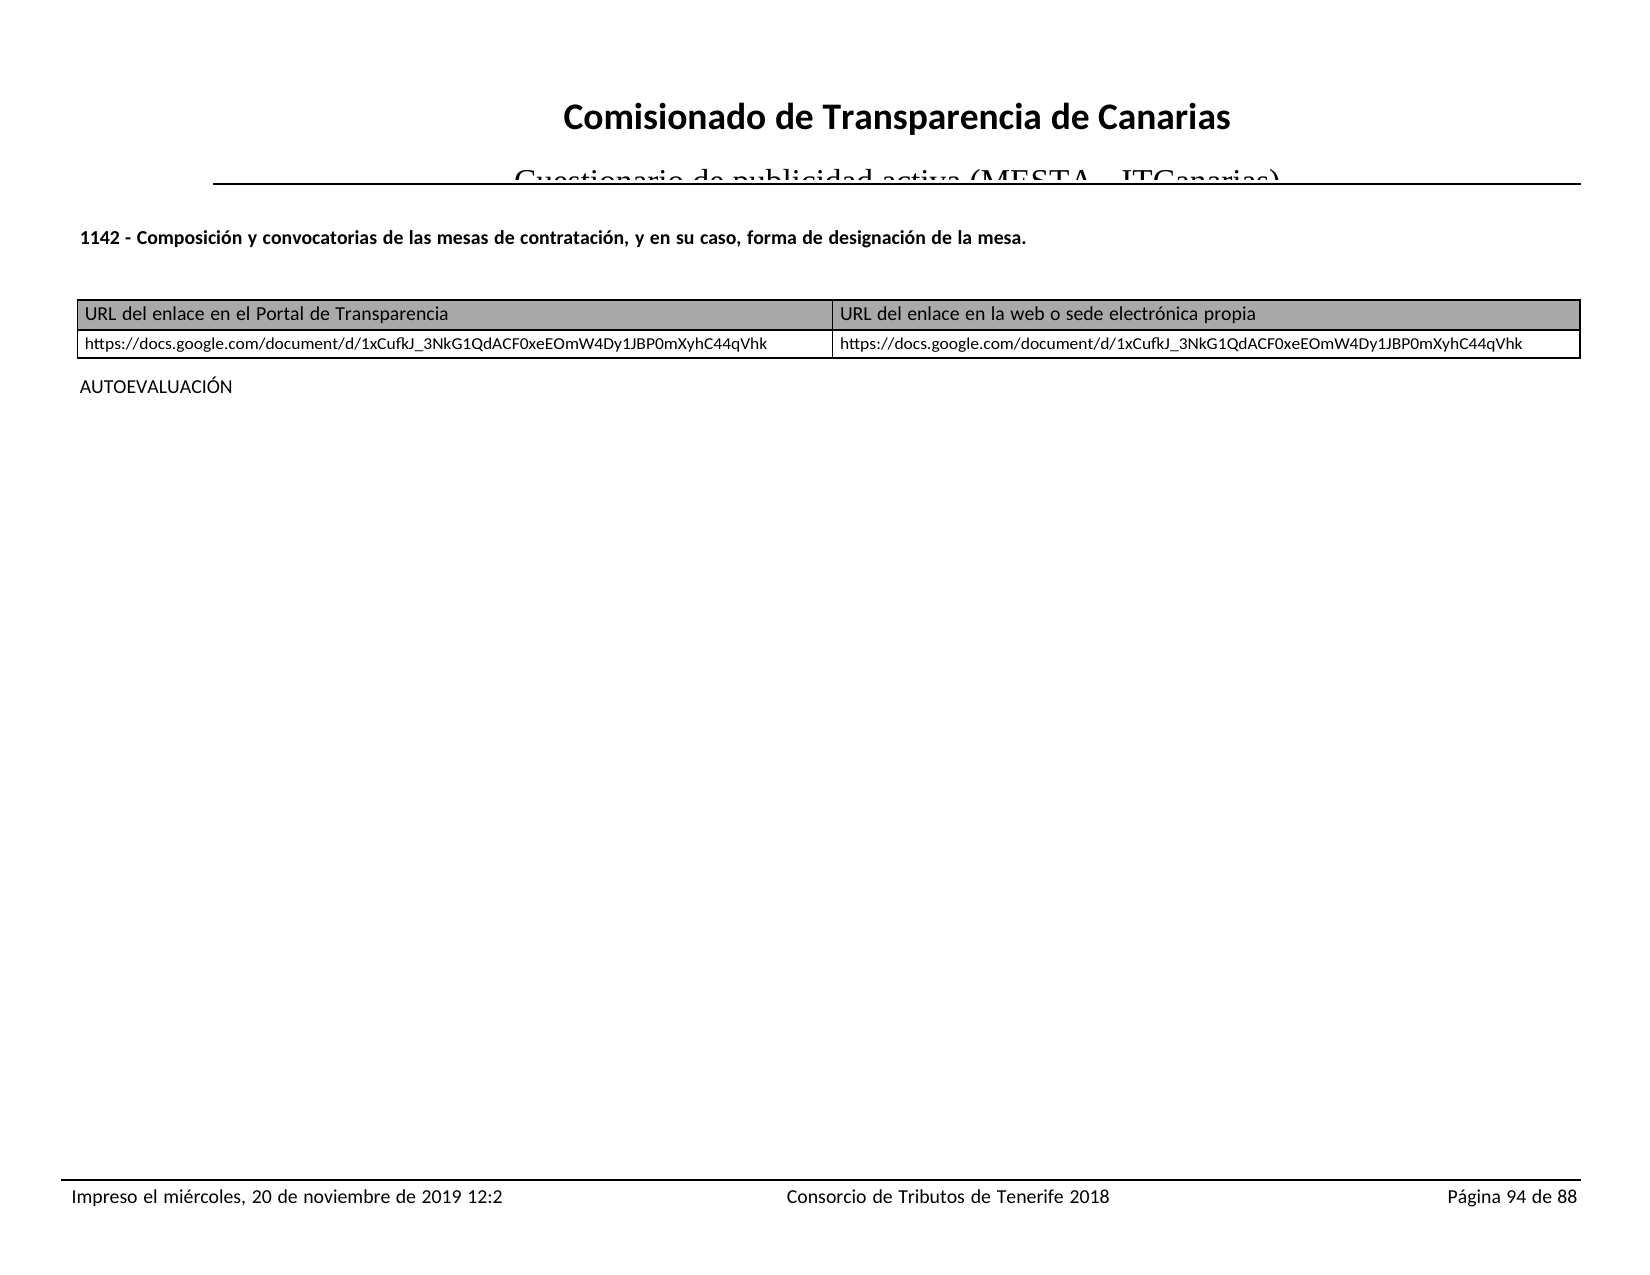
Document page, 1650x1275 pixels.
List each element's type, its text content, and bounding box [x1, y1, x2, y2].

text 1142 - Composición y convocatorias de las mesas de contratación, y en su caso, forma de designación de la mesa. [79, 225, 1594, 249]
table_cell https://docs.google.com/document/d/1xCufkJ_3NkG1QdACF0xeEOmW4Dy1JBP0mXyhC44qVhk [833, 331, 1579, 357]
table_header URL del enlace en la web o sede electrónica propia [833, 301, 1579, 329]
table_header URL del enlace en el Portal de Transparencia [78, 301, 832, 329]
text AUTOEVALUACIÓN [79, 375, 1594, 399]
table_cell https://docs.google.com/document/d/1xCufkJ_3NkG1QdACF0xeEOmW4Dy1JBP0mXyhC44qVhk [78, 331, 832, 357]
